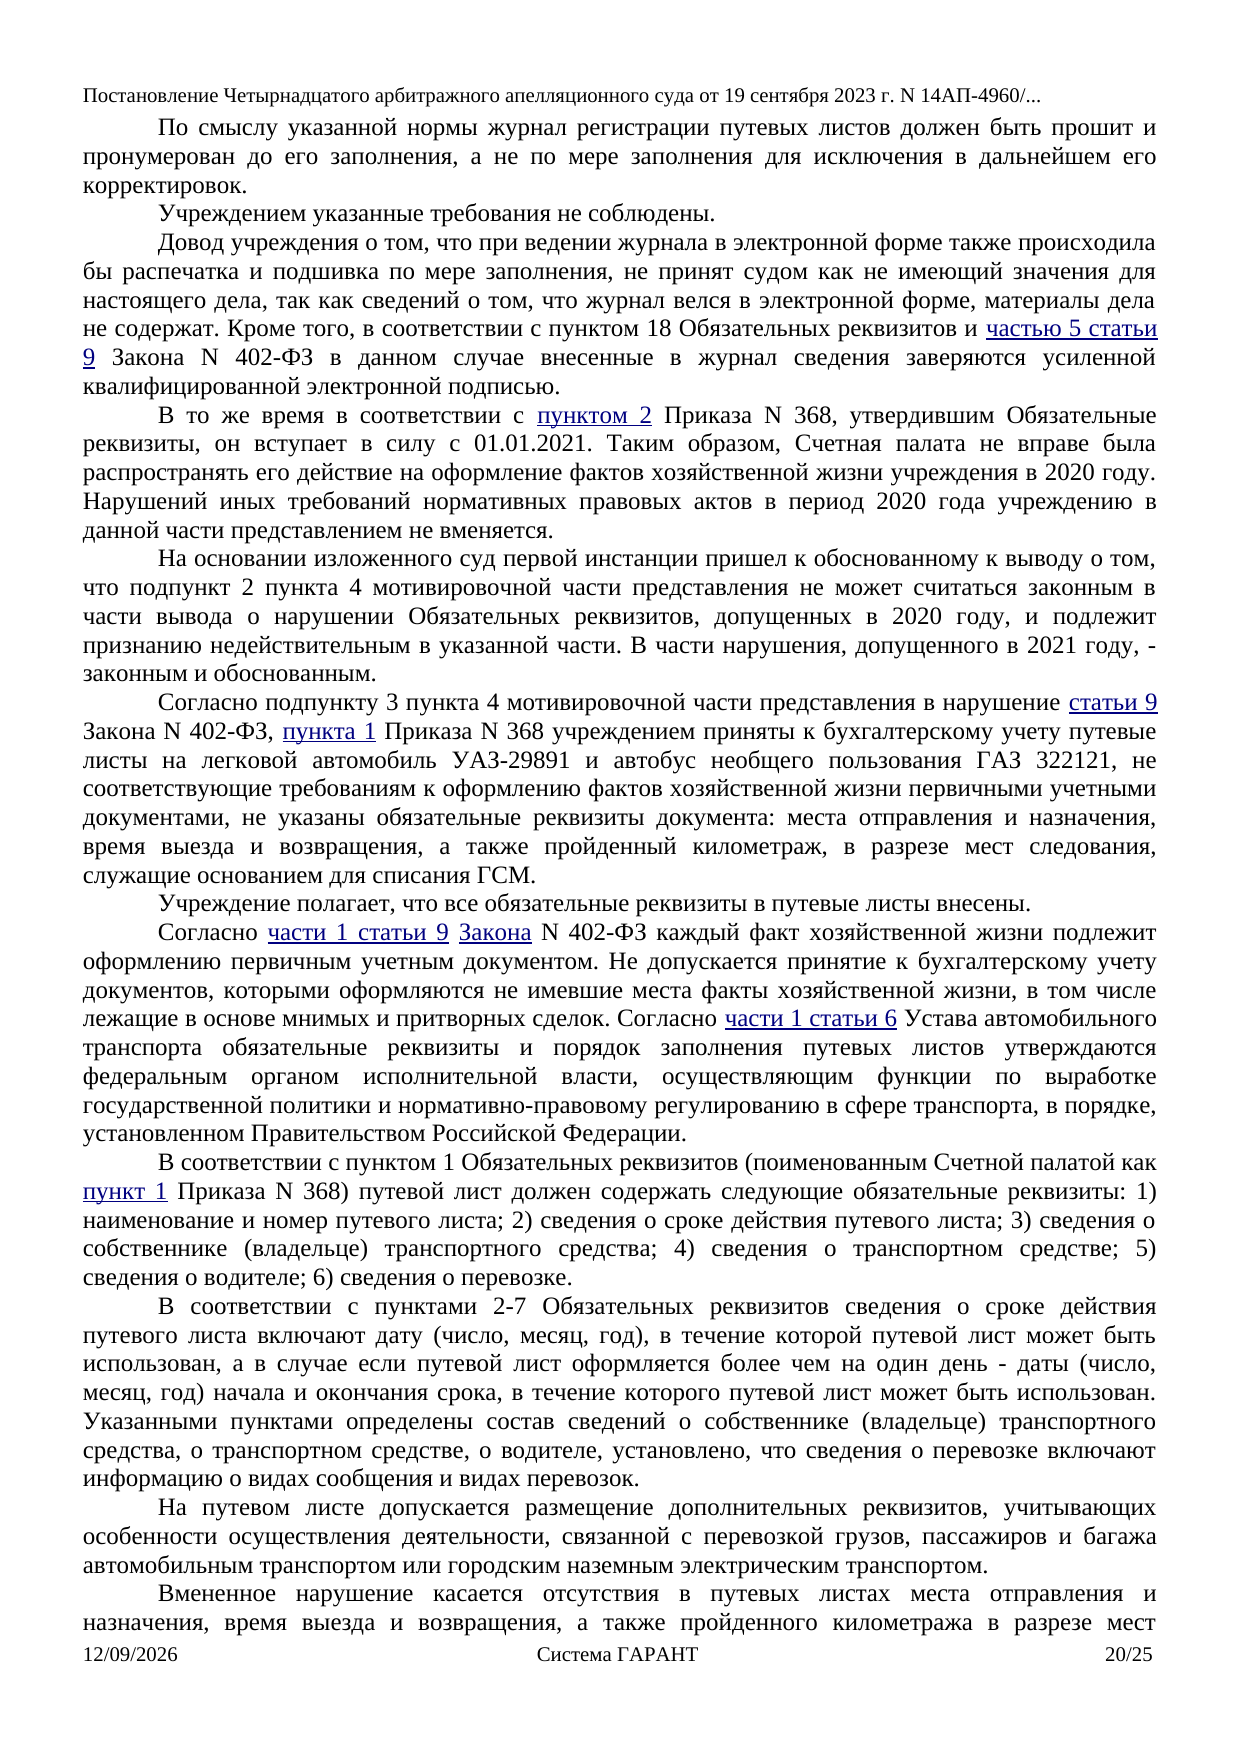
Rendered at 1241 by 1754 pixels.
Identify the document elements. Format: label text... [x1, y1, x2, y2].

text В то же время в соответствии с пунктом 2 Приказа N 368, утвердившим Обязательные реквизиты, он вступает в силу с 01.01.2021. Таким образом, Счетная палата не вправе была распространять его действие на оформление фактов хозяйственной жизни учреждения в 2020 году. Нарушений иных требований нормативных правовых актов в период 2020 года учреждению в данной части представлением не вменяется. [83, 400, 1157, 543]
text Согласно подпункту 3 пункта 4 мотивировочной части представления в нарушение статьи 9 Закона N 402-ФЗ, пункта 1 Приказа N 368 учреждением приняты к бухгалтерскому учету путевые листы на легковой автомобиль УАЗ-29891 и автобус необщего пользования ГАЗ 322121, не соответствующие требованиям к оформлению фактов хозяйственной жизни первичными учетными документами, не указаны обязательные реквизиты документа: места отправления и назначения, время выезда и возвращения, а также пройденный километраж, в разрезе мест следования, служащие основанием для списания ГСМ. [83, 687, 1157, 888]
text Довод учреждения о том, что при ведении журнала в электронной форме также происходила бы распечатка и подшивка по мере заполнения, не принят судом как не имеющий значения для настоящего дела, так как сведений о том, что журнал велся в электронной форме, материалы дела не содержат. Кроме того, в соответствии с пунктом 18 Обязательных реквизитов и частью 5 статьи 9 Закона N 402-ФЗ в данном случае внесенные в журнал сведения заверяются усиленной квалифицированной электронной подписью. [83, 227, 1157, 400]
text В соответствии с пунктом 1 Обязательных реквизитов (поименованным Счетной палатой как пункт 1 Приказа N 368) путевой лист должен содержать следующие обязательные реквизиты: 1) наименование и номер путевого листа; 2) сведения о сроке действия путевого листа; 3) сведения о собственнике (владельце) транспортного средства; 4) сведения о транспортном средстве; 5) сведения о водителе; 6) сведения о перевозке. [83, 1147, 1157, 1291]
text На путевом листе допускается размещение дополнительных реквизитов, учитывающих особенности осуществления деятельности, связанной с перевозкой грузов, пассажиров и багажа автомобильным транспортом или городским наземным электрическим транспортом. [83, 1492, 1157, 1578]
text Вмененное нарушение касается отсутствия в путевых листах места отправления и назначения, время выезда и возвращения, а также пройденного километража в разрезе мест [83, 1578, 1157, 1636]
text Учреждение полагает, что все обязательные реквизиты в путевые листы внесены. [83, 888, 1157, 917]
text По смыслу указанной нормы журнал регистрации путевых листов должен быть прошит и пронумерован до его заполнения, а не по мере заполнения для исключения в дальнейшем его корректировок. [83, 112, 1157, 198]
text На основании изложенного суд первой инстанции пришел к обоснованному к выводу о том, что подпункт 2 пункта 4 мотивировочной части представления не может считаться законным в части вывода о нарушении Обязательных реквизитов, допущенных в 2020 году, и подлежит признанию недействительным в указанной части. В части нарушения, допущенного в 2021 году, - законным и обоснованным. [83, 543, 1157, 687]
text Согласно части 1 статьи 9 Закона N 402-ФЗ каждый факт хозяйственной жизни подлежит оформлению первичным учетным документом. Не допускается принятие к бухгалтерскому учету документов, которыми оформляются не имевшие места факты хозяйственной жизни, в том числе лежащие в основе мнимых и притворных сделок. Согласно части 1 статьи 6 Устава автомобильного транспорта обязательные реквизиты и порядок заполнения путевых листов утверждаются федеральным органом исполнительной власти, осуществляющим функции по выработке государственной политики и нормативно-правовому регулированию в сфере транспорта, в порядке, установленном Правительством Российской Федерации. [83, 917, 1157, 1147]
text Учреждением указанные требования не соблюдены. [83, 198, 1157, 227]
text В соответствии с пунктами 2-7 Обязательных реквизитов сведения о сроке действия путевого листа включают дату (число, месяц, год), в течение которой путевой лист может быть использован, а в случае если путевой лист оформляется более чем на один день - даты (число, месяц, год) начала и окончания срока, в течение которого путевой лист может быть использован. Указанными пунктами определены состав сведений о собственнике (владельце) транспортного средства, о транспортном средстве, о водителе, установлено, что сведения о перевозке включают информацию о видах сообщения и видах перевозок. [83, 1291, 1157, 1492]
